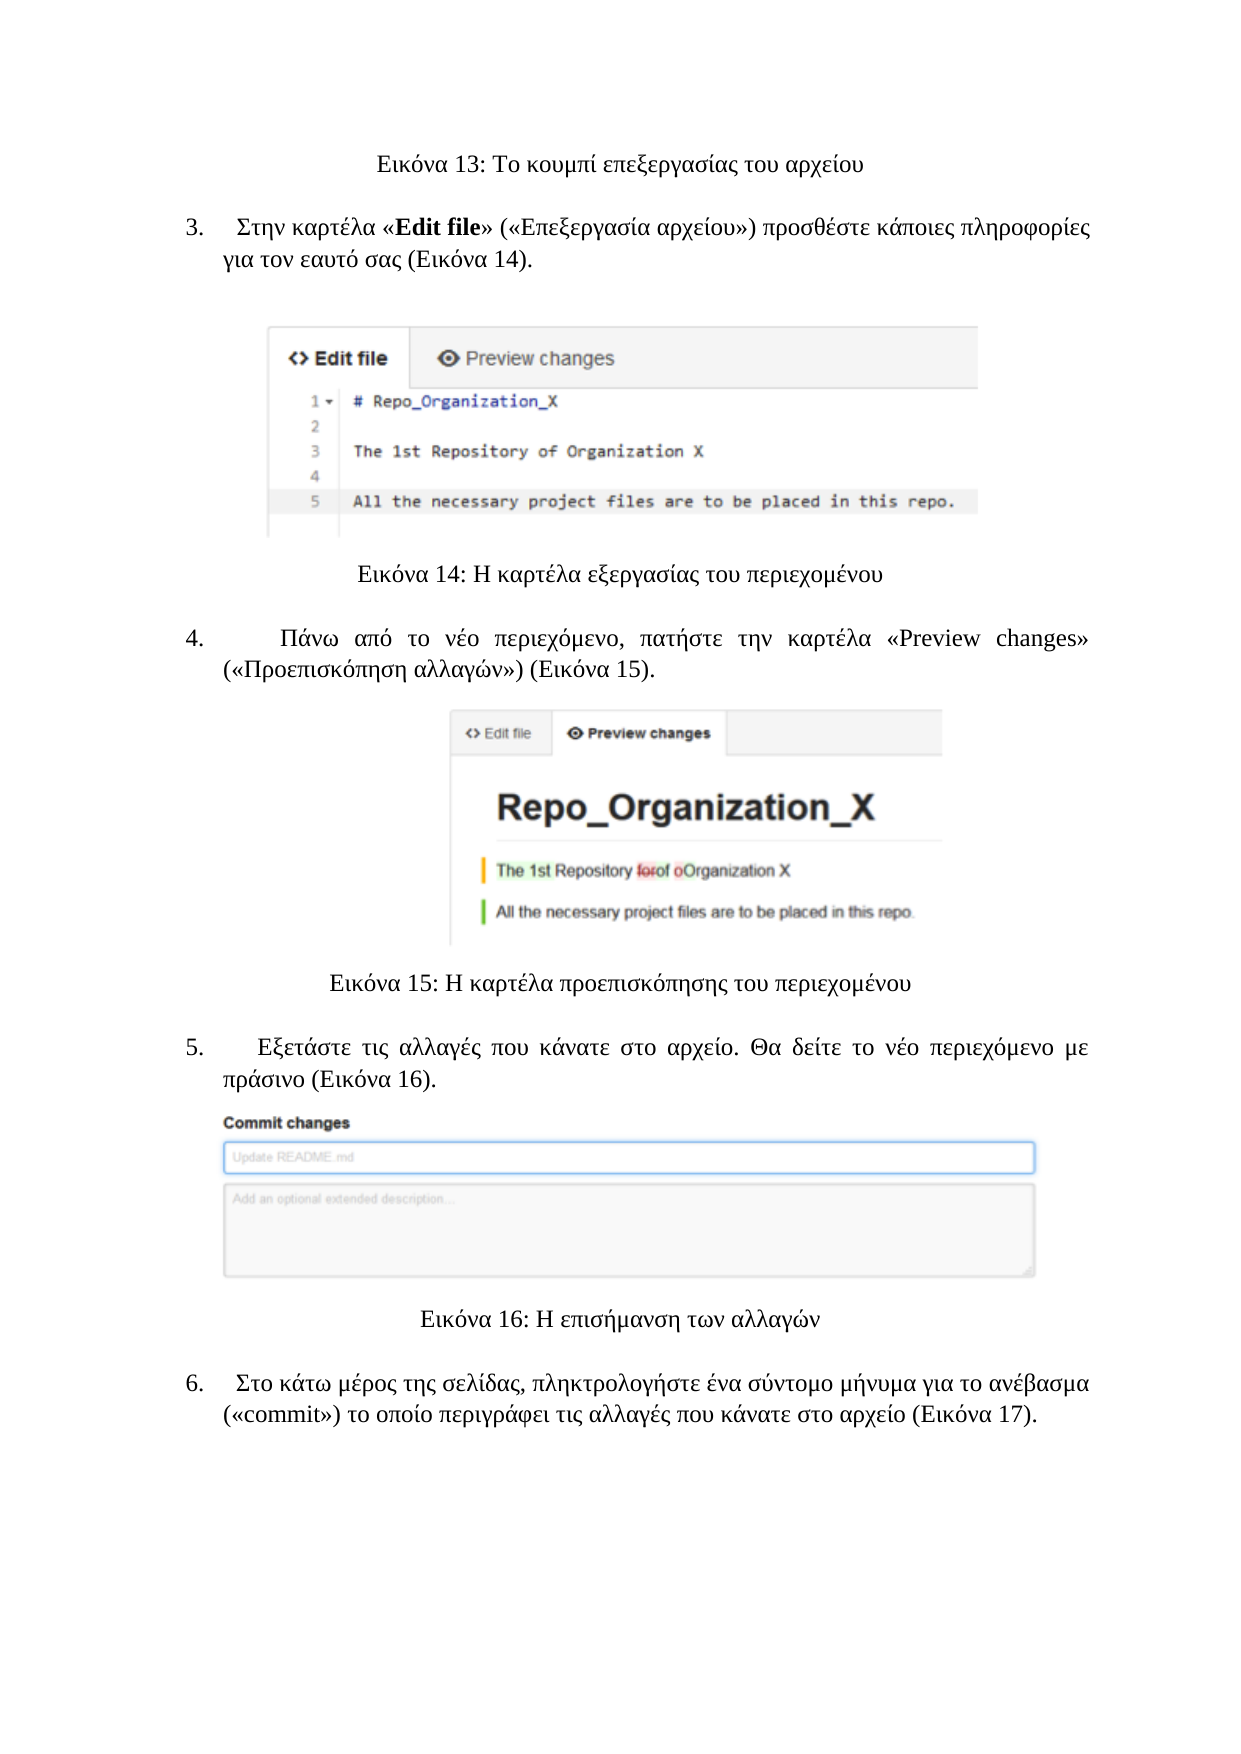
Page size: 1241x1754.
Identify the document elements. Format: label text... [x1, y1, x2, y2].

text Εικόνα 16: Η επισήμανση των αλλαγών [150, 1305, 1091, 1333]
text Εικόνα 15: Η καρτέλα προεπισκόπησης του περιεχομένου [150, 969, 1091, 997]
picture [214, 1115, 1046, 1283]
text Εικόνα 14: Η καρτέλα εξεργασίας του περιεχομένου [150, 560, 1091, 588]
text 5. Εξετάστε τις αλλαγές που κάνατε στο αρχείο. Θα δείτε το νέο περιεχόμενο με πράσινο (Εικόνα 16). [185, 1033, 1091, 1092]
text 6. Στο κάτω μέρος της σελίδας, πληκτρολογήστε ένα σύντομο μήνυμα για το ανέβασμα («commit») το οποίο περιγράφει τις αλλαγές που κάνατε στο αρχείο (Εικόνα 17). [185, 1369, 1091, 1428]
text 4. Πάνω από το νέο περιεχόμενο, πατήστε την καρτέλα «Preview changes» («Προεπισκόπηση αλλαγών») (Εικόνα 15). [185, 624, 1091, 683]
picture [262, 325, 979, 538]
picture [445, 706, 944, 947]
text 3. Στην καρτέλα «Edit file» («Επεξεργασία αρχείου») προσθέστε κάποιες πληροφορίες για τον εαυτό σας (Εικόνα 14). [185, 213, 1091, 273]
text Εικόνα 13: Το κουμπί επεξεργασίας του αρχείου [150, 150, 1091, 178]
